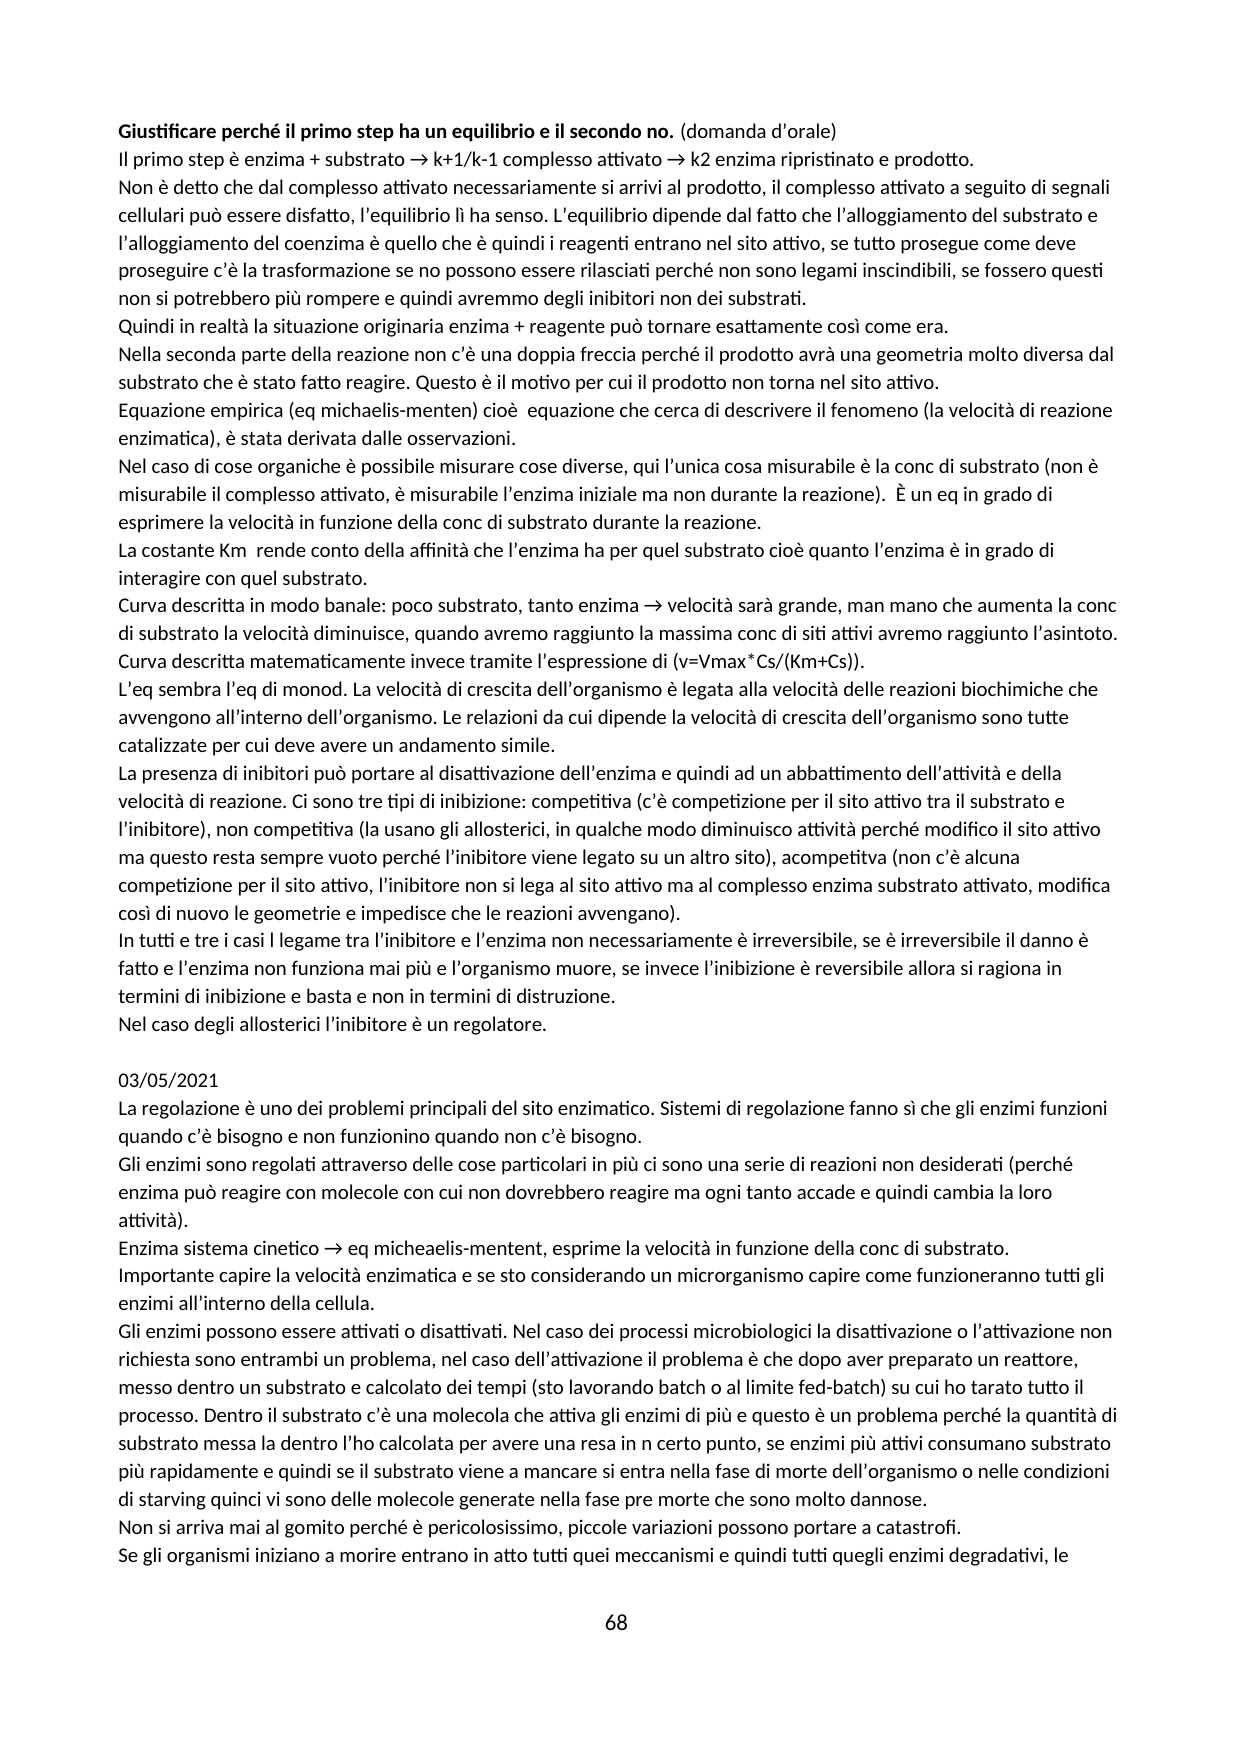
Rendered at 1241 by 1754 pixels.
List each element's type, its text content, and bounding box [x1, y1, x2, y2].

text Nella seconda parte della reazione non c’è una doppia freccia perché il prodotto avrà una geometria molto diversa dal substrato che è stato fatto reagire. Questo è il motivo per cui il prodotto non torna nel sito attivo. Equazione empirica (eq michaelis-menten) cioè equazione che cerca di descrivere il fenomeno (la velocità di reazione enzimatica), è stata derivata dalle osservazioni. Nel caso di cose organiche è possibile misurare cose diverse, qui l’unica cosa misurabile è la conc di substrato (non è misurabile il complesso attivato, è misurabile l’enzima iniziale ma non durante la reazione). È un eq in grado di esprimere la velocità in funzione della conc di substrato durante la reazione. La costante Km rende conto della affinità che l’enzima ha per quel substrato cioè quanto l’enzima è in grado di interagire con quel substrato. Curva descritta in modo banale: poco substrato, tanto enzima → velocità sarà grande, man mano che aumenta la conc di substrato la velocità diminuisce, quando avremo raggiunto la massima conc di siti attivi avremo raggiunto l’asintoto. [118, 341, 1124, 646]
text Se gli organismi iniziano a morire entrano in atto tutti quei meccanismi e quindi tutti quegli enzimi degradativi, le [118, 1542, 1124, 1567]
text Giustificare perché il primo step ha un equilibrio e il secondo no. (domanda d’orale) Il primo step è enzima + substrato → k+1/k-1 complesso attivato → k2 enzima ripristinato e prodotto. Non è detto che dal complesso attivato necessariamente si arrivi al prodotto, il complesso attivato a seguito di segnali cellulari può essere disfatto, l’equilibrio lì ha senso. L’equilibrio dipende dal fatto che l’alloggiamento del substrato e l’alloggiamento del coenzima è quello che è quindi i reagenti entrano nel sito attivo, se tutto prosegue come deve proseguire c’è la trasformazione se no possono essere rilasciati perché non sono legami inscindibili, se fossero questi non si potrebbero più rompere e quindi avremmo degli inibitori non dei substrati. Quindi in realtà la situazione originaria enzima + reagente può tornare esattamente così come era. [118, 118, 1124, 339]
text Curva descritta matematicamente invece tramite l’espressione di (v=Vmax*Cs/(Km+Cs)). L’eq sembra l’eq di monod. La velocità di crescita dell’organismo è legata alla velocità delle reazioni biochimiche che avvengono all’interno dell’organismo. Le relazioni da cui dipende la velocità di crescita dell’organismo sono tutte catalizzate per cui deve avere un andamento simile. La presenza di inibitori può portare al disattivazione dell’enzima e quindi ad un abbattimento dell’attività e della velocità di reazione. Ci sono tre tipi di inibizione: competitiva (c’è competizione per il sito attivo tra il substrato e l’inibitore), non competitiva (la usano gli allosterici, in qualche modo diminuisco attività perché modifico il sito attivo ma questo resta sempre vuoto perché l’inibitore viene legato su un altro sito), acompetitva (non c’è alcuna competizione per il sito attivo, l’inibitore non si lega al sito attivo ma al complesso enzima substrato attivato, modifica così di nuovo le geometrie e impedisce che le reazioni avvengano). In tutti e tre i casi l legame tra l’inibitore e l’enzima non necessariamente è irreversibile, se è irreversibile il danno è fatto e l’enzima non funziona mai più e l’organismo muore, se invece l’inibizione è reversibile allora si ragiona in termini di inibizione e basta e non in termini di distruzione. Nel caso degli allosterici l’inibitore è un regolatore. 03/05/2021 La regolazione è uno dei problemi principali del sito enzimatico. Sistemi di regolazione fanno sì che gli enzimi funzioni quando c’è bisogno e non funzionino quando non c’è bisogno. Gli enzimi sono regolati attraverso delle cose particolari in più ci sono una serie di reazioni non desiderati (perché enzima può reagire con molecole con cui non dovrebbero reagire ma ogni tanto accade e quindi cambia la loro attività). Enzima sistema cinetico → eq micheaelis-mentent, esprime la velocità in funzione della conc di substrato. Importante capire la velocità enzimatica e se sto considerando un microrganismo capire come funzioneranno tutti gli enzimi all’interno della cellula. Gli enzimi possono essere attivati o disattivati. Nel caso dei processi microbiologici la disattivazione o l’attivazione non richiesta sono entrambi un problema, nel caso dell’attivazione il problema è che dopo aver preparato un reattore, messo dentro un substrato e calcolato dei tempi (sto lavorando batch o al limite fed-batch) su cui ho tarato tutto il processo. Dentro il substrato c’è una molecola che attiva gli enzimi di più e questo è un problema perché la quantità di substrato messa la dentro l’ho calcolata per avere una resa in n certo punto, se enzimi più attivi consumano substrato più rapidamente e quindi se il substrato viene a mancare si entra nella fase di morte dell’organismo o nelle condizioni di starving quinci vi sono delle molecole generate nella fase pre morte che sono molto dannose. Non si arriva mai al gomito perché è pericolosissimo, piccole variazioni possono portare a catastrofi. [118, 648, 1124, 1539]
